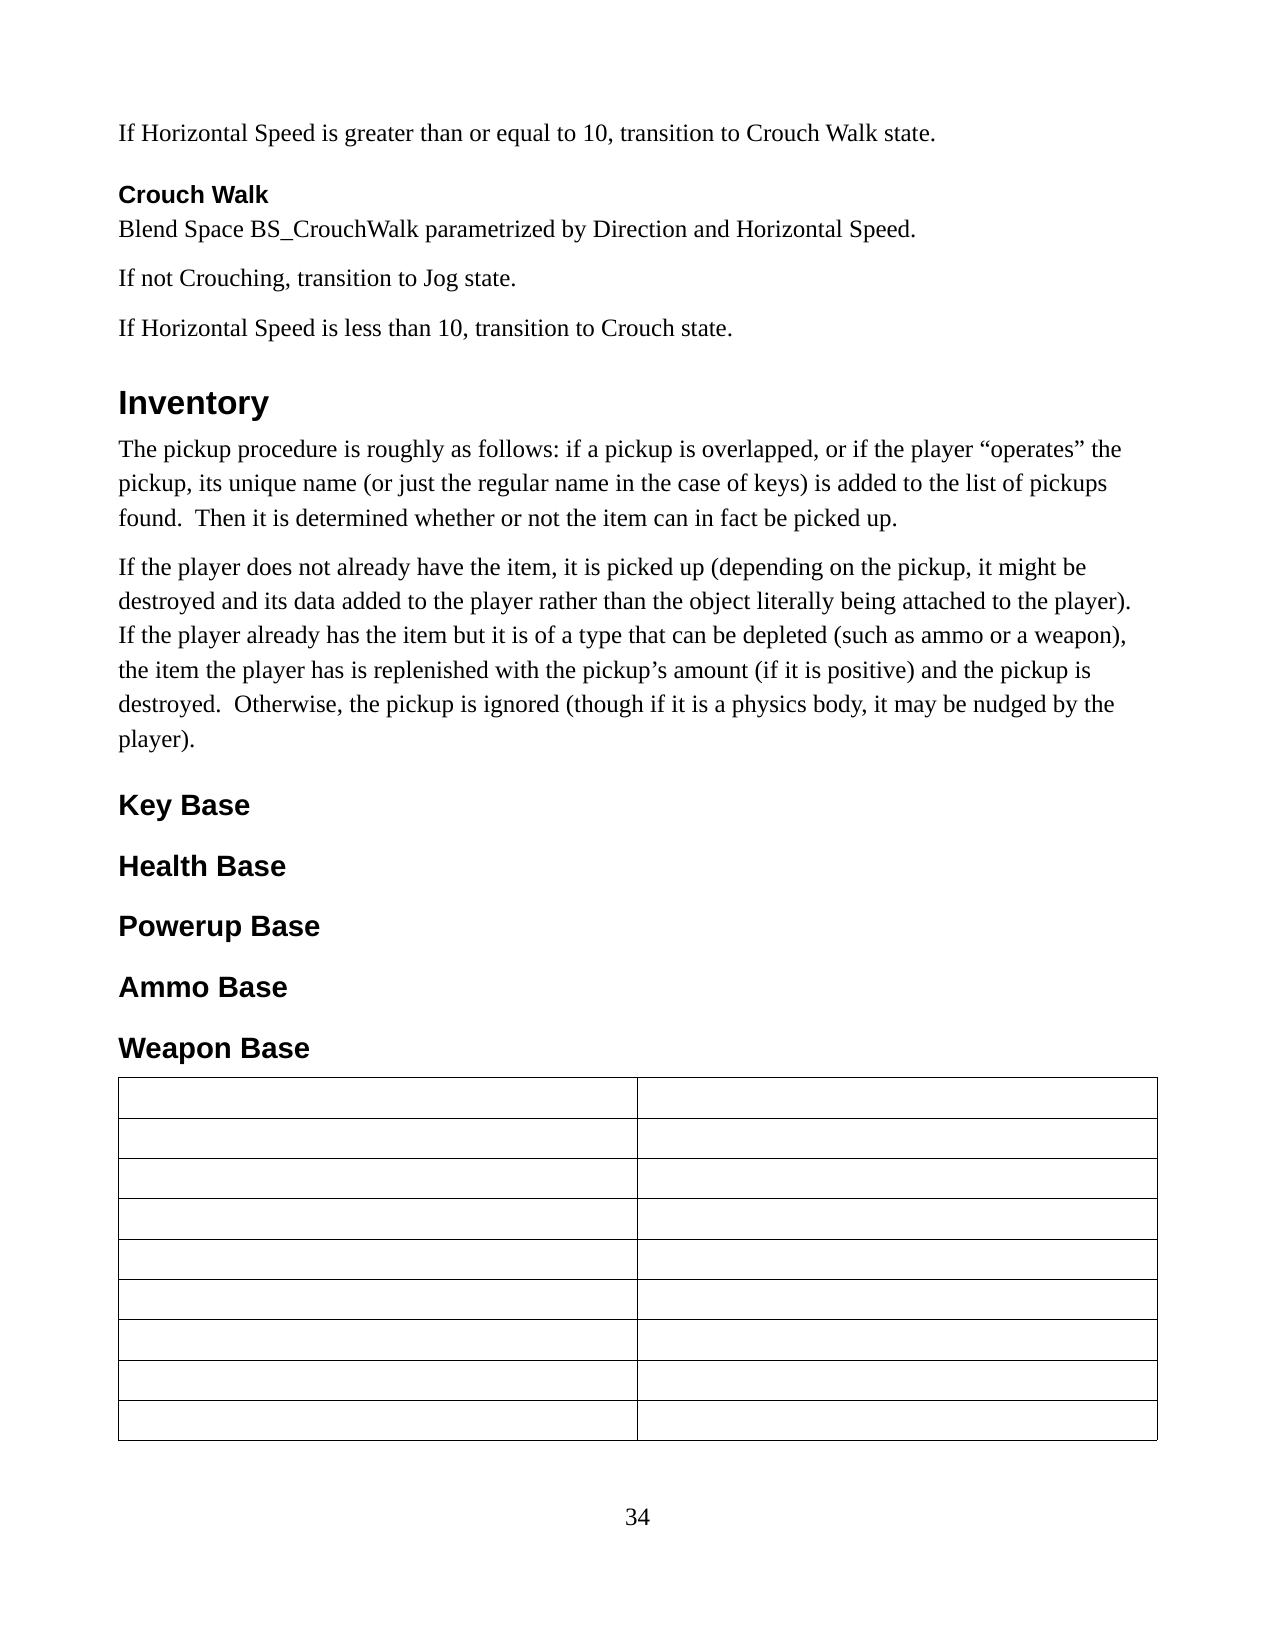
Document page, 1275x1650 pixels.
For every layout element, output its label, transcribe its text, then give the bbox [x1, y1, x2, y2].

table_cell [119, 1159, 637, 1198]
subtitle Health Base [118, 848, 1157, 882]
table_cell [638, 1320, 1157, 1359]
text If the player does not already have the item, it is picked up (depending on the pickup, it might be destroyed and its data added to the player rather than the object literally being attached to the player). If the player already has the item but it is of a type that can be depleted (such as ammo or a weapon), the item the player has is replenished with the pickup’s amount (if it is positive) and the pickup is destroyed. Otherwise, the pickup is ignored (though if it is a physics body, it may be nudged by the player). [118, 552, 1157, 753]
table_cell [638, 1401, 1157, 1440]
table_cell [119, 1199, 637, 1238]
table_cell [638, 1199, 1157, 1238]
table_cell [119, 1119, 637, 1158]
table_cell [119, 1320, 637, 1359]
subtitle Key Base [118, 788, 1157, 821]
table_cell [638, 1159, 1157, 1198]
table_cell [638, 1240, 1157, 1279]
subtitle Ammo Base [118, 970, 1157, 1004]
subtitle Powerup Base [118, 909, 1157, 943]
text Blend Space BS_CrouchWalk parametrized by Direction and Horizontal Speed. [118, 214, 1157, 243]
table_header [638, 1078, 1157, 1118]
text The pickup procedure is roughly as follows: if a pickup is overlapped, or if the player “operates” the pickup, its unique name (or just the regular name in the case of keys) is added to the list of pickups found. Then it is determined whether or not the item can in fact be picked up. [118, 434, 1157, 531]
table_cell [119, 1361, 637, 1400]
text If Horizontal Speed is less than 10, transition to Crouch state. [118, 313, 1157, 341]
text If not Crouching, transition to Jog state. [118, 263, 1157, 292]
table_cell [119, 1240, 637, 1279]
subtitle Crouch Walk [118, 180, 1157, 208]
table_cell [119, 1280, 637, 1319]
subtitle Inventory [118, 382, 1157, 421]
table_header [119, 1078, 637, 1118]
table_cell [638, 1119, 1157, 1158]
table_cell [119, 1401, 637, 1440]
text If Horizontal Speed is greater than or equal to 10, transition to Crouch Walk state. [118, 118, 1157, 147]
subtitle Weapon Base [118, 1031, 1157, 1065]
table_cell [638, 1280, 1157, 1319]
table_cell [638, 1361, 1157, 1400]
